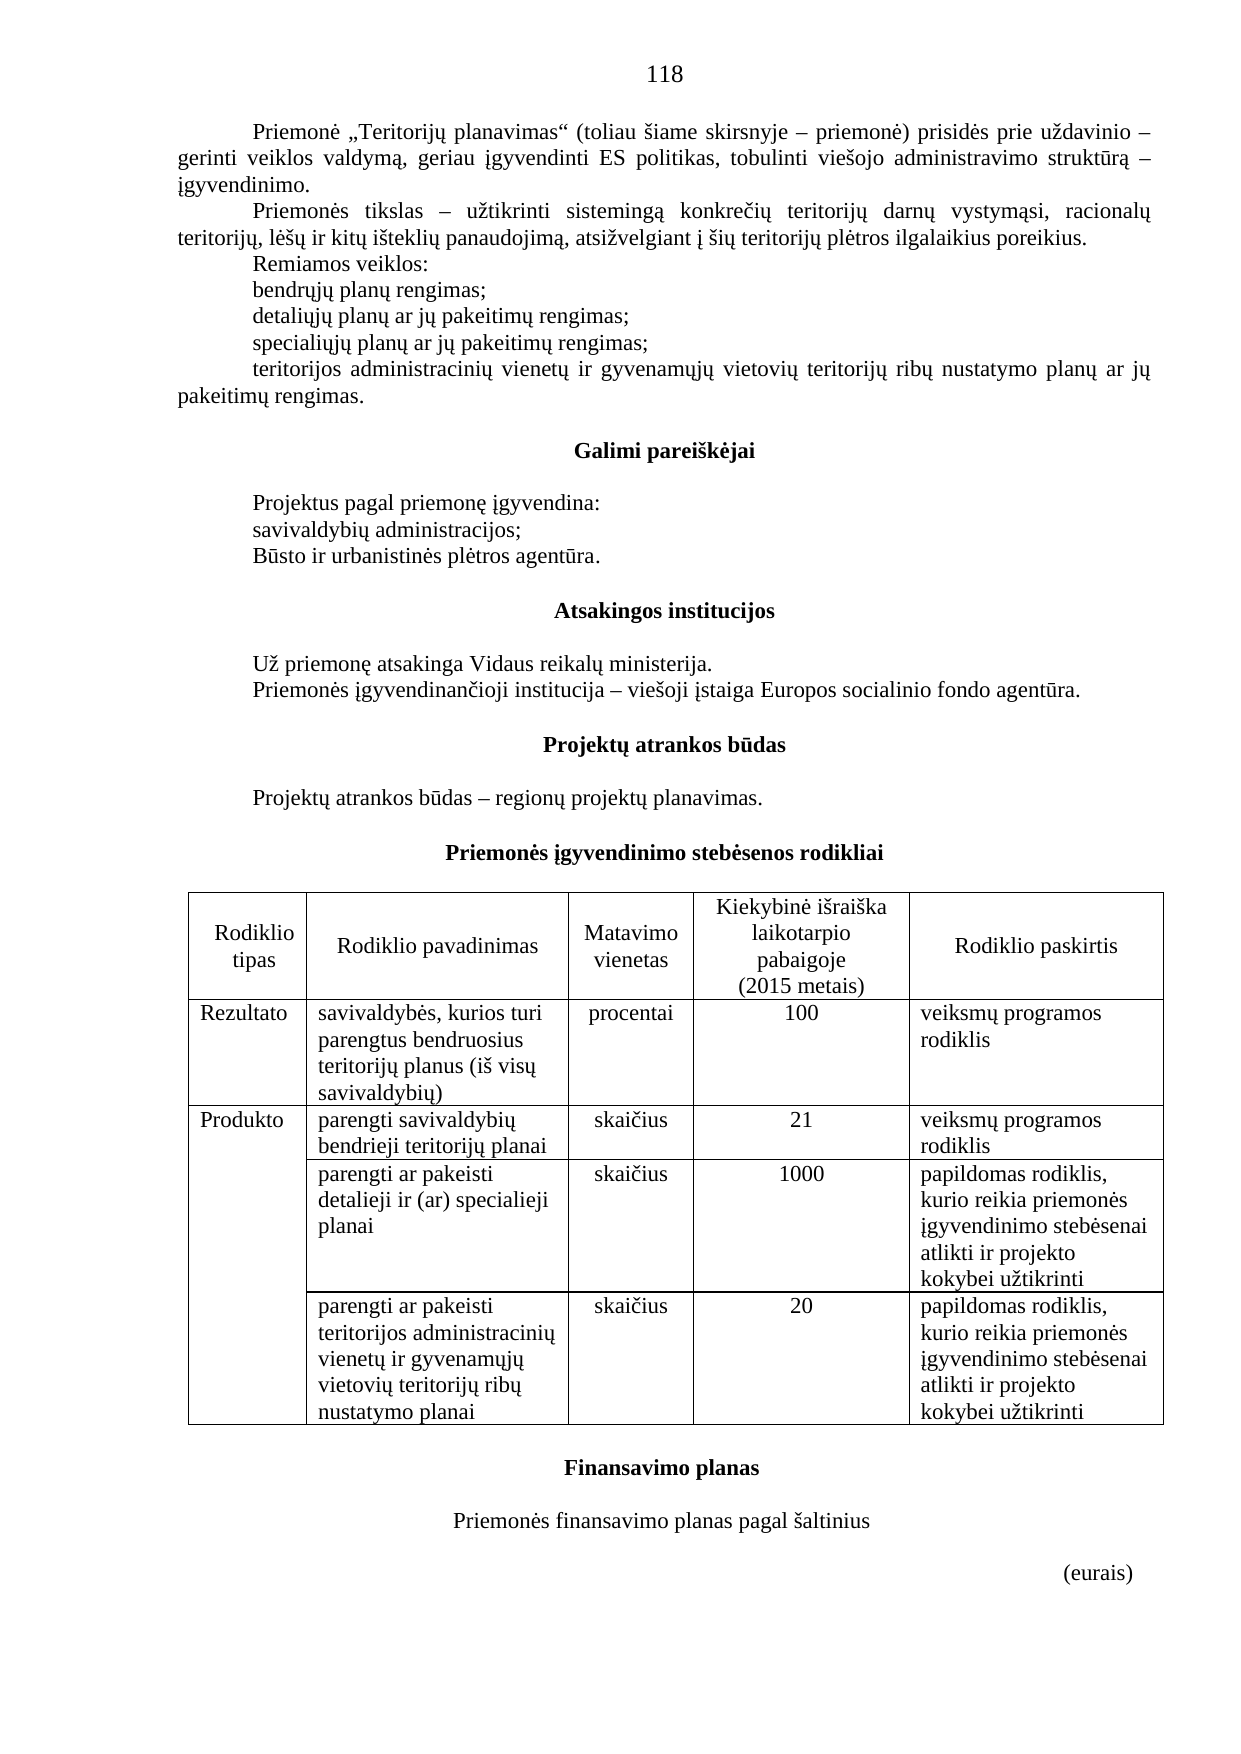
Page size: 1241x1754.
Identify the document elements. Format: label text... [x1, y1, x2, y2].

text Galimi pareiškėjai [177, 437, 1152, 463]
table_cell veiksmų programos rodiklis [910, 1000, 1163, 1105]
table_cell skaičius [569, 1293, 693, 1424]
text Projektus pagal priemonę įgyvendina: [177, 489, 1152, 516]
text Priemonės finansavimo planas pagal šaltinius [177, 1507, 1152, 1533]
table_cell 100 [694, 1000, 909, 1105]
table_cell parengti savivaldybių bendrieji teritorijų planai [307, 1106, 568, 1159]
text specialiųjų planų ar jų pakeitimų rengimas; [177, 329, 1152, 355]
text Projektų atrankos būdas – regionų projektų planavimas. [177, 784, 1152, 811]
table_cell 1000 [694, 1160, 909, 1291]
table_header Rodiklio paskirtis [910, 893, 1163, 998]
text Priemonės įgyvendinančioji institucija – viešoji įstaiga Europos socialinio fondo agentūra. [177, 676, 1152, 703]
table_cell skaičius [569, 1106, 693, 1159]
table_cell Produkto [189, 1106, 306, 1424]
table_header Rodiklio pavadinimas [307, 893, 568, 998]
text Remiamos veiklos: [177, 250, 1152, 276]
table_cell 20 [694, 1293, 909, 1424]
text detaliųjų planų ar jų pakeitimų rengimas; [177, 303, 1152, 329]
table_header Kiekybinė išraiška laikotarpio pabaigoje (2015 metais) [694, 893, 909, 998]
text Priemonės tikslas – užtikrinti sistemingą konkrečių teritorijų darnų vystymąsi, racionalų teritorijų, lėšų ir kitų išteklių panaudojimą, atsižvelgiant į šių teritorijų plėtros ilgalaikius poreikius. [177, 197, 1152, 250]
text Projektų atrankos būdas [177, 731, 1152, 758]
text Už priemonę atsakinga Vidaus reikalų ministerija. [177, 650, 1152, 676]
table_cell skaičius [569, 1160, 693, 1291]
table_cell procentai [569, 1000, 693, 1105]
text (eurais) [177, 1559, 1152, 1586]
text teritorijos administracinių vienetų ir gyvenamųjų vietovių teritorijų ribų nustatymo planų ar jų pakeitimų rengimas. [177, 355, 1152, 408]
text Finansavimo planas [177, 1454, 1152, 1480]
table_cell 21 [694, 1106, 909, 1159]
table_header Matavimo vienetas [569, 893, 693, 998]
text Priemonės įgyvendinimo stebėsenos rodikliai [177, 839, 1152, 866]
text bendrųjų planų rengimas; [177, 276, 1152, 303]
table_header Rodiklio tipas [189, 893, 306, 998]
table_cell Rezultato [189, 1000, 306, 1105]
table_cell papildomas rodiklis, kurio reikia priemonės įgyvendinimo stebėsenai atlikti ir projekto kokybei užtikrinti [910, 1160, 1163, 1291]
text Priemonė „Teritorijų planavimas“ (toliau šiame skirsnyje – priemonė) prisidės prie uždavinio – gerinti veiklos valdymą, geriau įgyvendinti ES politikas, tobulinti viešojo administravimo struktūrą – įgyvendinimo. [177, 118, 1152, 197]
table_cell papildomas rodiklis, kurio reikia priemonės įgyvendinimo stebėsenai atlikti ir projekto kokybei užtikrinti [910, 1293, 1163, 1424]
text Atsakingos institucijos [177, 597, 1152, 624]
text Būsto ir urbanistinės plėtros agentūra. [177, 542, 1152, 568]
table_cell parengti ar pakeisti detalieji ir (ar) specialieji planai [307, 1160, 568, 1291]
text savivaldybių administracijos; [177, 516, 1152, 542]
table_cell parengti ar pakeisti teritorijos administracinių vienetų ir gyvenamųjų vietovių teritorijų ribų nustatymo planai [307, 1293, 568, 1424]
table_cell savivaldybės, kurios turi parengtus bendruosius teritorijų planus (iš visų savivaldybių) [307, 1000, 568, 1105]
table_cell veiksmų programos rodiklis [910, 1106, 1163, 1159]
